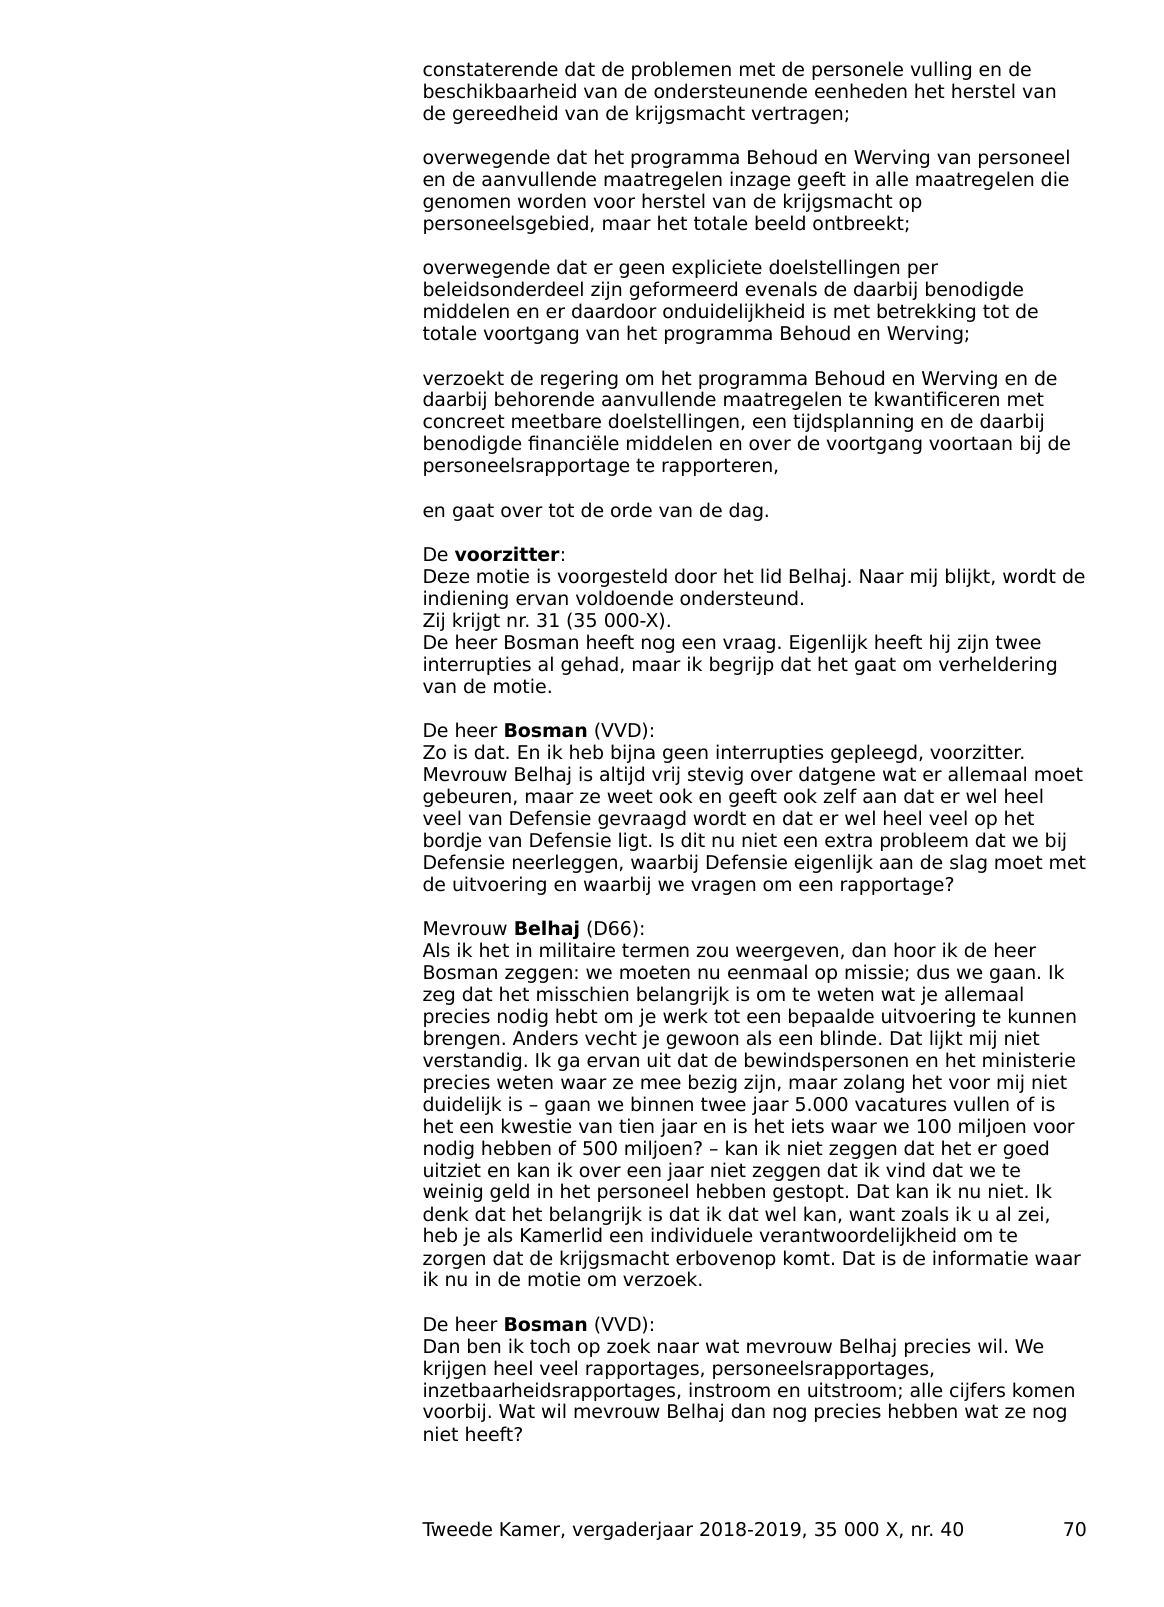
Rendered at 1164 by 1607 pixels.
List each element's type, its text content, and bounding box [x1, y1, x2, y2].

text De heer Bosman (VVD): [422, 1313, 1087, 1336]
text Zij krijgt nr. 31 (35 000-X). [422, 609, 1087, 632]
text verzoekt de regering om het programma Behoud en Werving en de daarbij behorende aanvullende maatregelen te kwantificeren met concreet meetbare doelstellingen, een tijdsplanning en de daarbij benodigde financiële middelen en over de voortgang voortaan bij de personeelsrapportage te rapporteren, [422, 367, 1087, 477]
text constaterende dat de problemen met de personele vulling en de beschikbaarheid van de ondersteunende eenheden het herstel van de gereedheid van de krijgsmacht vertragen; [422, 59, 1087, 125]
text De voorzitter: [422, 544, 1087, 566]
text overwegende dat er geen expliciete doelstellingen per beleidsonderdeel zijn geformeerd evenals de daarbij benodigde middelen en er daardoor onduidelijkheid is met betrekking tot de totale voortgang van het programma Behoud en Werving; [422, 257, 1087, 345]
text Dan ben ik toch op zoek naar wat mevrouw Belhaj precies wil. We krijgen heel veel rapportages, personeelsrapportages, inzetbaarheidsrapportages, instroom en uitstroom; alle cijfers komen voorbij. Wat wil mevrouw Belhaj dan nog precies hebben wat ze nog niet heeft? [422, 1336, 1087, 1445]
text De heer Bosman heeft nog een vraag. Eigenlijk heeft hij zijn twee interrupties al gehad, maar ik begrijp dat het gaat om verheldering van de motie. [422, 632, 1087, 697]
text De heer Bosman (VVD): [422, 720, 1087, 742]
text Mevrouw Belhaj (D66): [422, 918, 1087, 940]
text Deze motie is voorgesteld door het lid Belhaj. Naar mij blijkt, wordt de indiening ervan voldoende ondersteund. [422, 566, 1087, 609]
text Zo is dat. En ik heb bijna geen interrupties gepleegd, voorzitter. Mevrouw Belhaj is altijd vrij stevig over datgene wat er allemaal moet gebeuren, maar ze weet ook en geeft ook zelf aan dat er wel heel veel van Defensie gevraagd wordt en dat er wel heel veel op het bordje van Defensie ligt. Is dit nu niet een extra probleem dat we bij Defensie neerleggen, waarbij Defensie eigenlijk aan de slag moet met de uitvoering en waarbij we vragen om een rapportage? [422, 742, 1087, 896]
text en gaat over tot de orde van de dag. [422, 499, 1087, 521]
text Als ik het in militaire termen zou weergeven, dan hoor ik de heer Bosman zeggen: we moeten nu eenmaal op missie; dus we gaan. Ik zeg dat het misschien belangrijk is om te weten wat je allemaal precies nodig hebt om je werk tot een bepaalde uitvoering te kunnen brengen. Anders vecht je gewoon als een blinde. Dat lijkt mij niet verstandig. Ik ga ervan uit dat de bewindspersonen en het ministerie precies weten waar ze mee bezig zijn, maar zolang het voor mij niet duidelijk is – gaan we binnen twee jaar 5.000 vacatures vullen of is het een kwestie van tien jaar en is het iets waar we 100 miljoen voor nodig hebben of 500 miljoen? – kan ik niet zeggen dat het er goed uitziet en kan ik over een jaar niet zeggen dat ik vind dat we te weinig geld in het personeel hebben gestopt. Dat kan ik nu niet. Ik denk dat het belangrijk is dat ik dat wel kan, want zoals ik u al zei, heb je als Kamerlid een individuele verantwoordelijkheid om te zorgen dat de krijgsmacht erbovenop komt. Dat is de informatie waar ik nu in de motie om verzoek. [422, 940, 1087, 1291]
text overwegende dat het programma Behoud en Werving van personeel en de aanvullende maatregelen inzage geeft in alle maatregelen die genomen worden voor herstel van de krijgsmacht op personeelsgebied, maar het totale beeld ontbreekt; [422, 147, 1087, 235]
